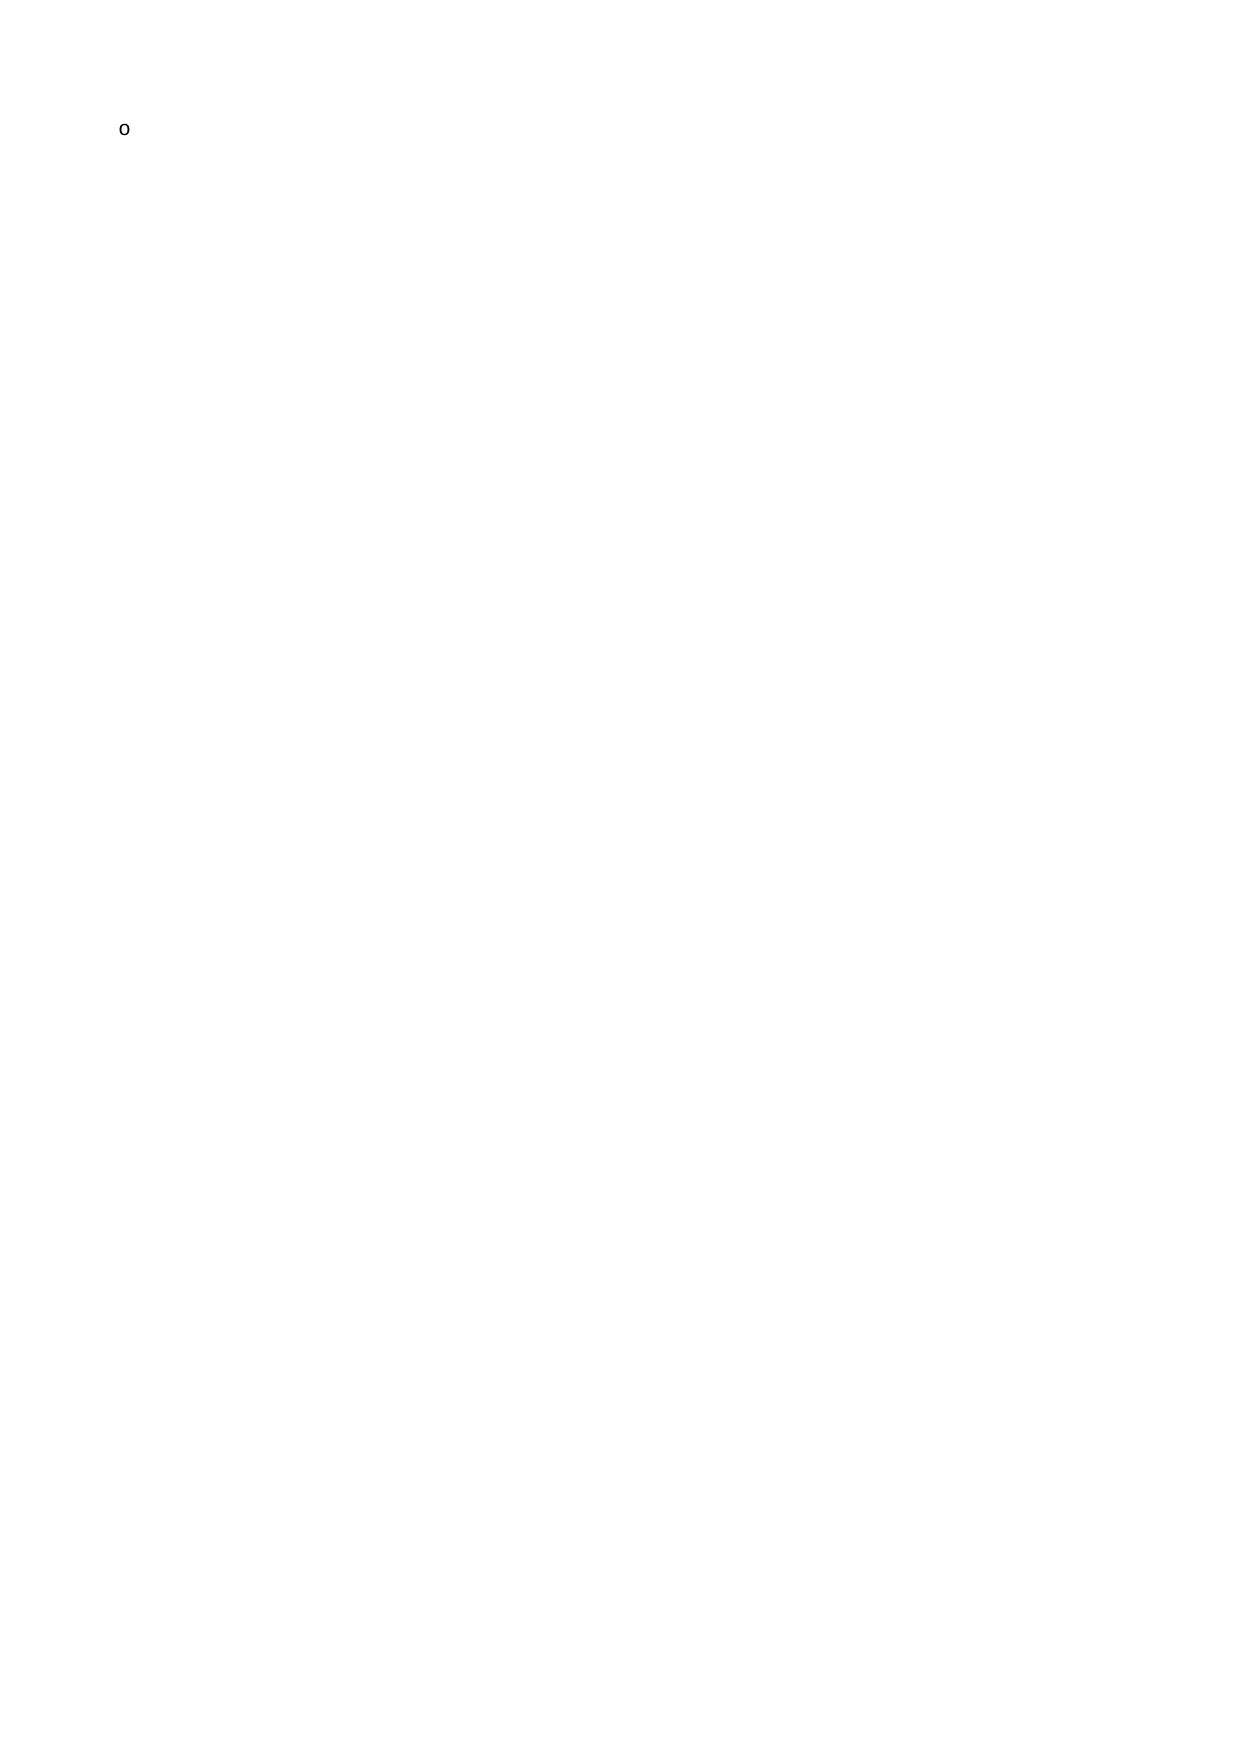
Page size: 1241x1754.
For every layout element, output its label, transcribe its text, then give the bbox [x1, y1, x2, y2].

text o [118, 118, 1122, 142]
